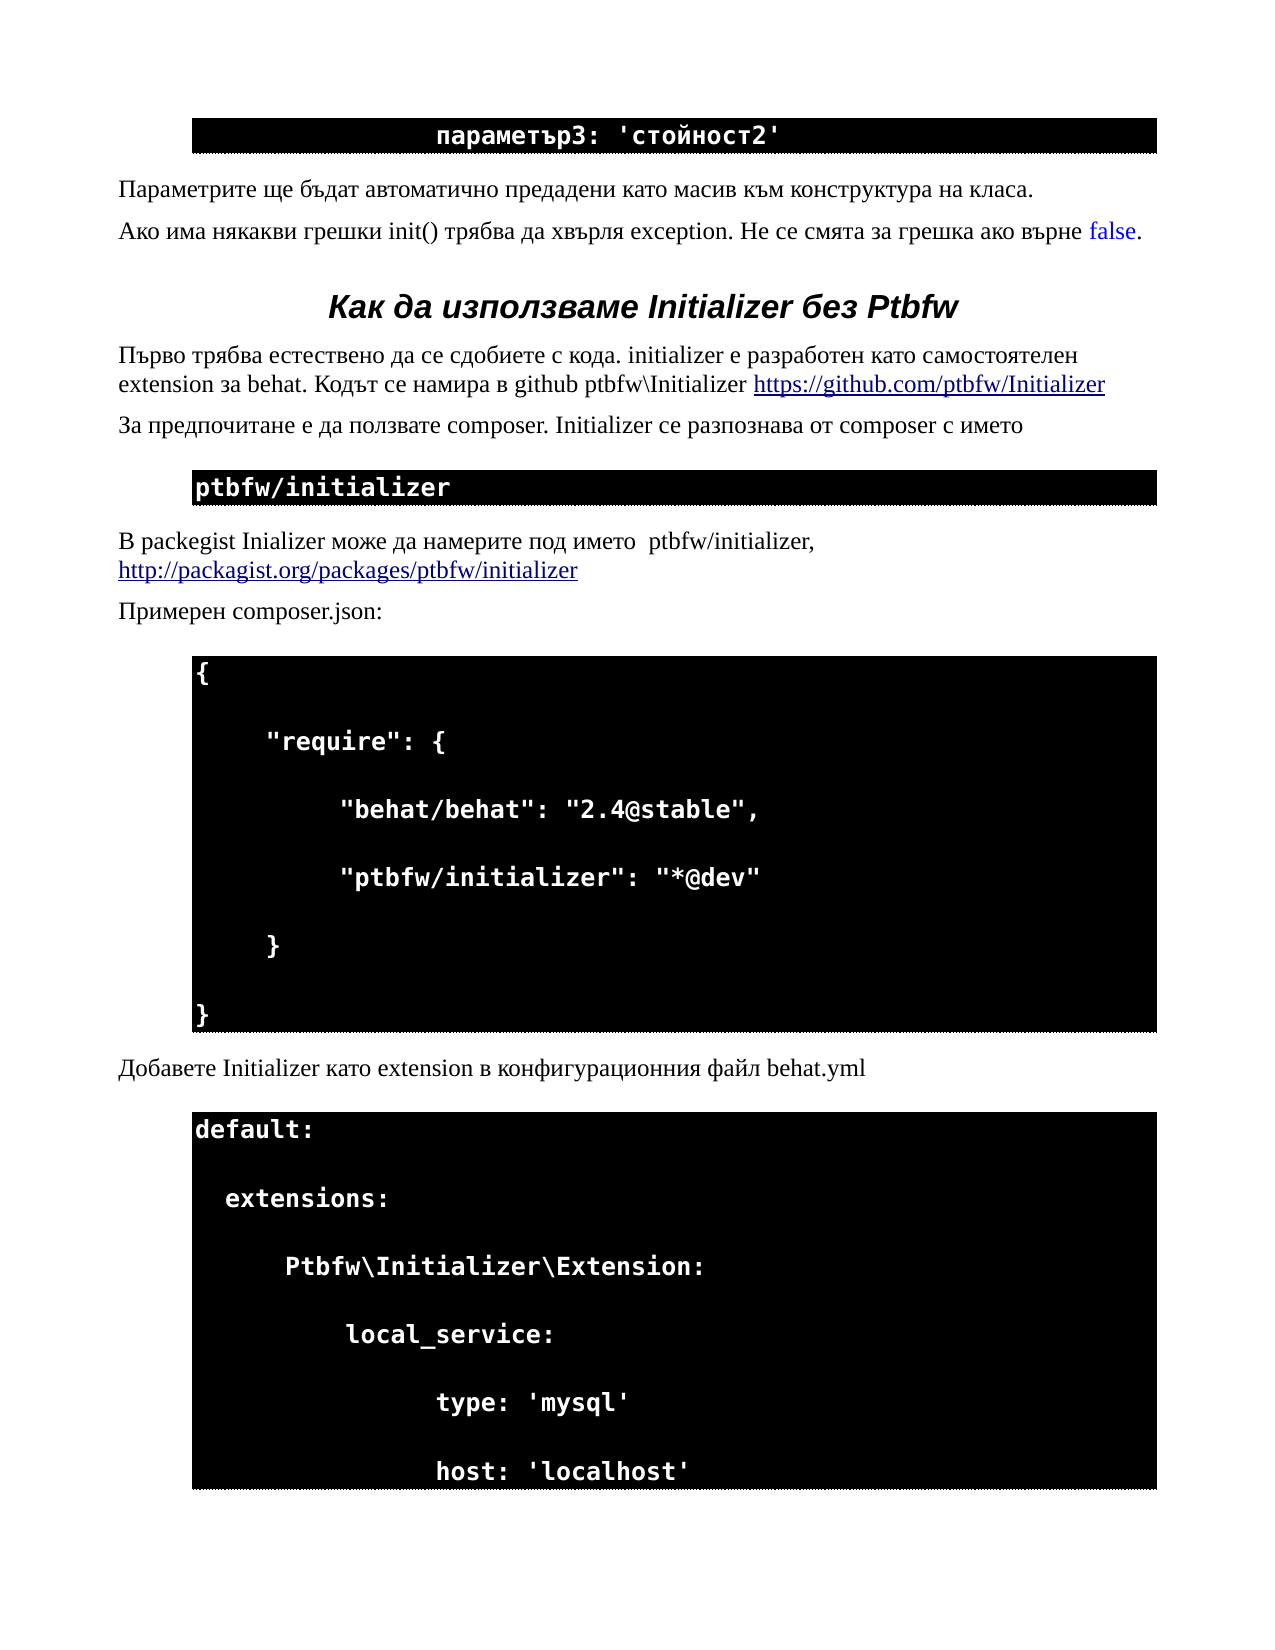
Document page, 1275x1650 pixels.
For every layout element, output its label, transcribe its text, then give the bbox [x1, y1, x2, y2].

text "behat/behat": "2.4@stable", [192, 792, 1157, 824]
text Добавете Initializer като extension в конфигурационния файл behat.yml [118, 1053, 1157, 1082]
text Параметрите ще бъдат автоматично предадени като масив към конструктура на класа. [118, 174, 1157, 203]
text } [192, 997, 1157, 1032]
text Ptbfw\Initializer\Extension: [192, 1249, 1157, 1281]
text local_service: [192, 1317, 1157, 1349]
text параметър3: 'стойност2' [192, 118, 1157, 153]
text { [192, 656, 1157, 688]
text host: 'localhost' [192, 1453, 1157, 1489]
text "require": { [192, 724, 1157, 756]
text extensions: [192, 1181, 1157, 1213]
text Първо трябва естествено да се сдобиете с кода. initializer е разработен като самостоятелен extension за behat. Кодът се намира в github ptbfw\Initializer https://github.com/ptbfw/Initializer [118, 341, 1157, 398]
text Ако има някакви грешки init() трябва да хвърля exception. Не се смята за грешка ако върне false. [118, 216, 1157, 244]
text В packegist Inializer може да намерите под името ptbfw/initializer, http://packagist.org/packages/ptbfw/initializer [118, 526, 1157, 584]
text "ptbfw/initializer": "*@dev" [192, 860, 1157, 892]
text За предпочитане е да ползвате composer. Initializer се разпознава от composer с името [118, 411, 1157, 439]
text } [192, 928, 1157, 961]
subtitle Как да използваме Initializer без Ptbfw [328, 287, 1157, 326]
text default: [192, 1112, 1157, 1145]
text Примерен composer.json: [118, 596, 1157, 625]
text ptbfw/initializer [192, 470, 1157, 505]
text type: 'mysql' [192, 1385, 1157, 1418]
